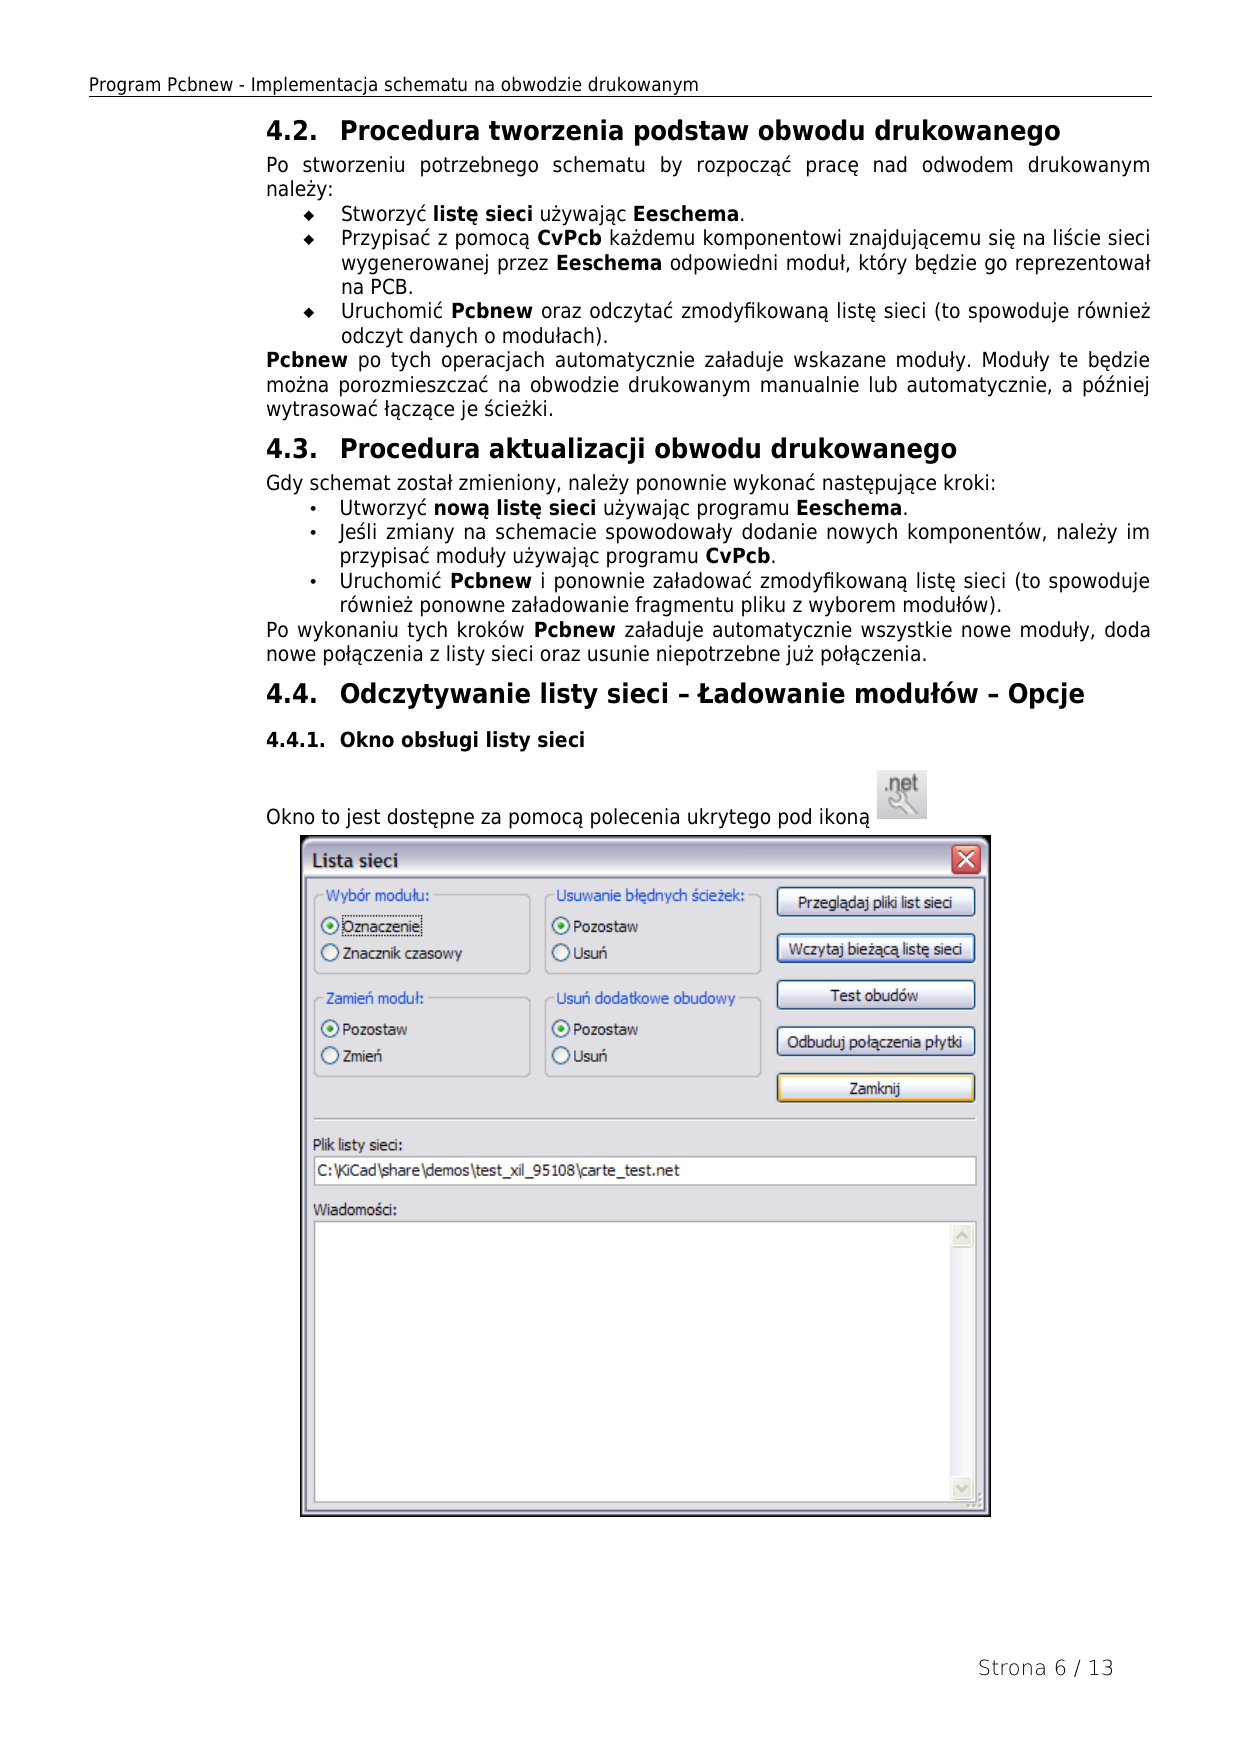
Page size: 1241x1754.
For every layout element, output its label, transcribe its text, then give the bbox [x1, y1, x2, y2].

list Uruchomić Pcbnew oraz odczytać zmodyfikowaną listę sieci (to spowoduje również odczyt danych o modułach). [303, 299, 1152, 348]
list Stworzyć listę sieci używając Eeschema. [303, 201, 1152, 226]
list Utworzyć nową listę sieci używając programu Eeschema. [310, 495, 1152, 520]
subtitle Odczytywanie listy sieci – Ładowanie modułów – Opcje [266, 678, 1152, 710]
text Okno to jest dostępne za pomocą polecenia ukrytego pod ikoną [266, 764, 1152, 829]
picture [876, 770, 927, 819]
text Gdy schemat został zmieniony, należy ponownie wykonać następujące kroki: [266, 471, 1152, 495]
subtitle Procedura aktualizacji obwodu drukowanego [266, 433, 1152, 465]
subtitle Okno obsługi listy sieci [266, 728, 1152, 752]
text Po stworzeniu potrzebnego schematu by rozpocząć pracę nad odwodem drukowanym należy: [266, 152, 1152, 201]
text Po wykonaniu tych kroków Pcbnew załaduje automatycznie wszystkie nowe moduły, doda nowe połączenia z listy sieci oraz usunie niepotrzebne już połączenia. [266, 618, 1152, 667]
picture [300, 835, 991, 1517]
list Jeśli zmiany na schemacie spowodowały dodanie nowych komponentów, należy im przypisać moduły używając programu CvPcb. [310, 520, 1152, 569]
list Przypisać z pomocą CvPcb każdemu komponentowi znajdującemu się na liście sieci wygenerowanej przez Eeschema odpowiedni moduł, który będzie go reprezentował na PCB. [303, 226, 1152, 299]
text Pcbnew po tych operacjach automatycznie załaduje wskazane moduły. Moduły te będzie można porozmieszczać na obwodzie drukowanym manualnie lub automatycznie, a później wytrasować łączące je ścieżki. [266, 348, 1152, 422]
list Uruchomić Pcbnew i ponownie załadować zmodyfikowaną listę sieci (to spowoduje również ponowne załadowanie fragmentu pliku z wyborem modułów). [310, 569, 1152, 618]
subtitle Procedura tworzenia podstaw obwodu drukowanego [266, 115, 1152, 147]
